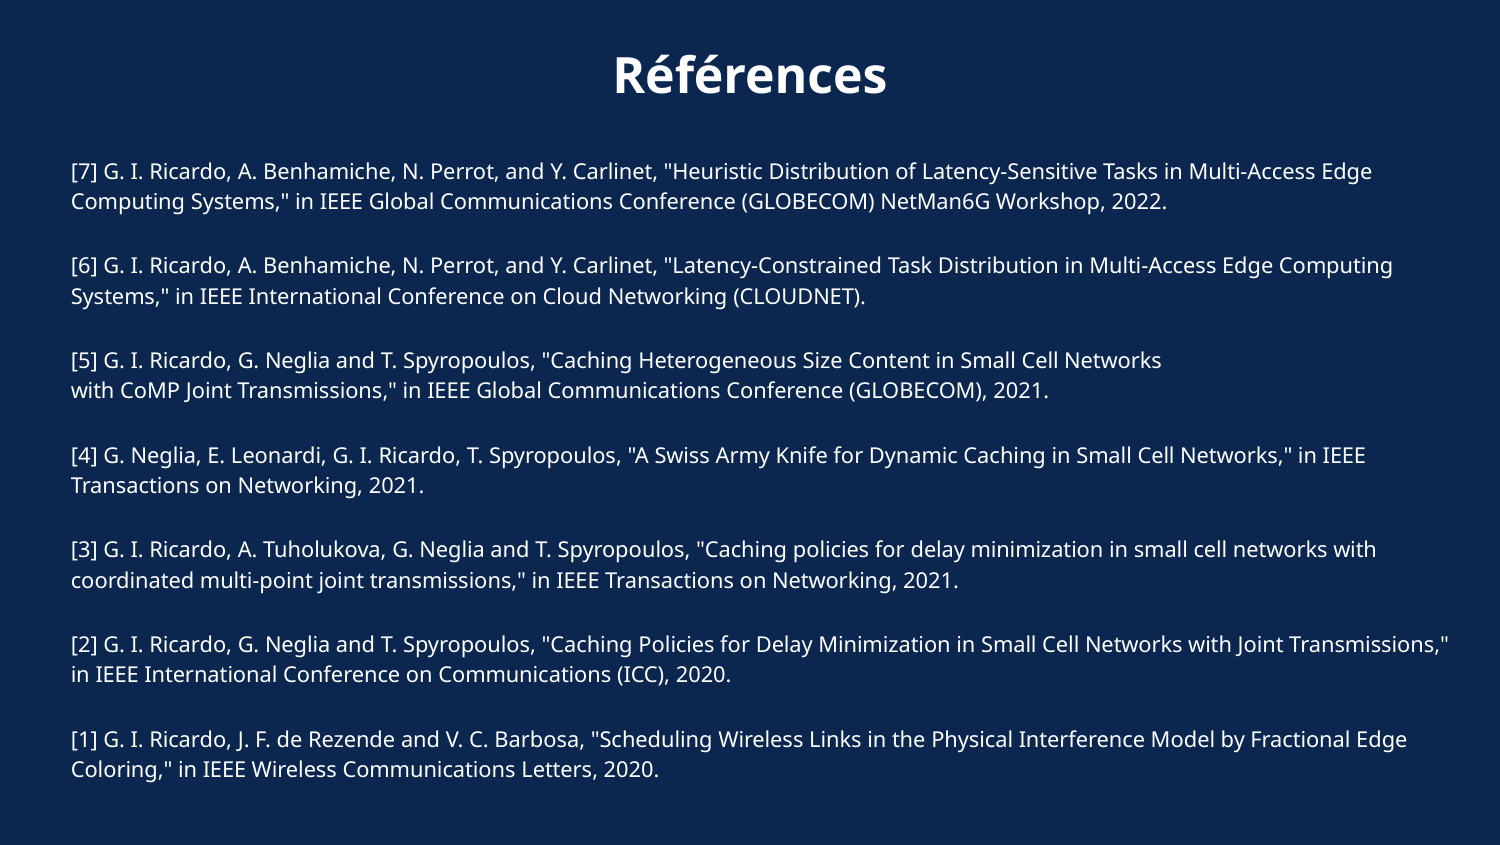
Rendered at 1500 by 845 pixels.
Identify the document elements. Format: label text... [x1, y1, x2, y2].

title Références [322, 28, 1178, 184]
list [7] G. I. Ricardo, A. Benhamiche, N. Perrot, and Y. Carlinet, "Heuristic Distribution of Latency-Sensitive Tasks in Multi-Access Edge Computing Systems," in IEEE Global Communications Conference (GLOBECOM) NetMan6G Workshop, 2022. [6] G. I. Ricardo, A. Benhamiche, N. Perrot, and Y. Carlinet, "Latency-Constrained Task Distribution in Multi-Access Edge Computing Systems," in IEEE International Conference on Cloud Networking (CLOUDNET). [5] G. I. Ricardo, G. Neglia and T. Spyropoulos, "Caching Heterogeneous Size Content in Small Cell Networks with CoMP Joint Transmissions," in IEEE Global Communications Conference (GLOBECOM), 2021. [4] G. Neglia, E. Leonardi, G. I. Ricardo, T. Spyropoulos, "A Swiss Army Knife for Dynamic Caching in Small Cell Networks," in IEEE Transactions on Networking, 2021. [3] G. I. Ricardo, A. Tuholukova, G. Neglia and T. Spyropoulos, "Caching policies for delay minimization in small cell networks with coordinated multi-point joint transmissions," in IEEE Transactions on Networking, 2021. [2] G. I. Ricardo, G. Neglia and T. Spyropoulos, "Caching Policies for Delay Minimization in Small Cell Networks with Joint Transmissions," in IEEE International Conference on Communications (ICC), 2020. [1] G. I. Ricardo, J. F. de Rezende and V. C. Barbosa, "Scheduling Wireless Links in the Physical Interference Model by Fractional Edge Coloring," in IEEE Wireless Communications Letters, 2020. [42, 138, 1463, 715]
